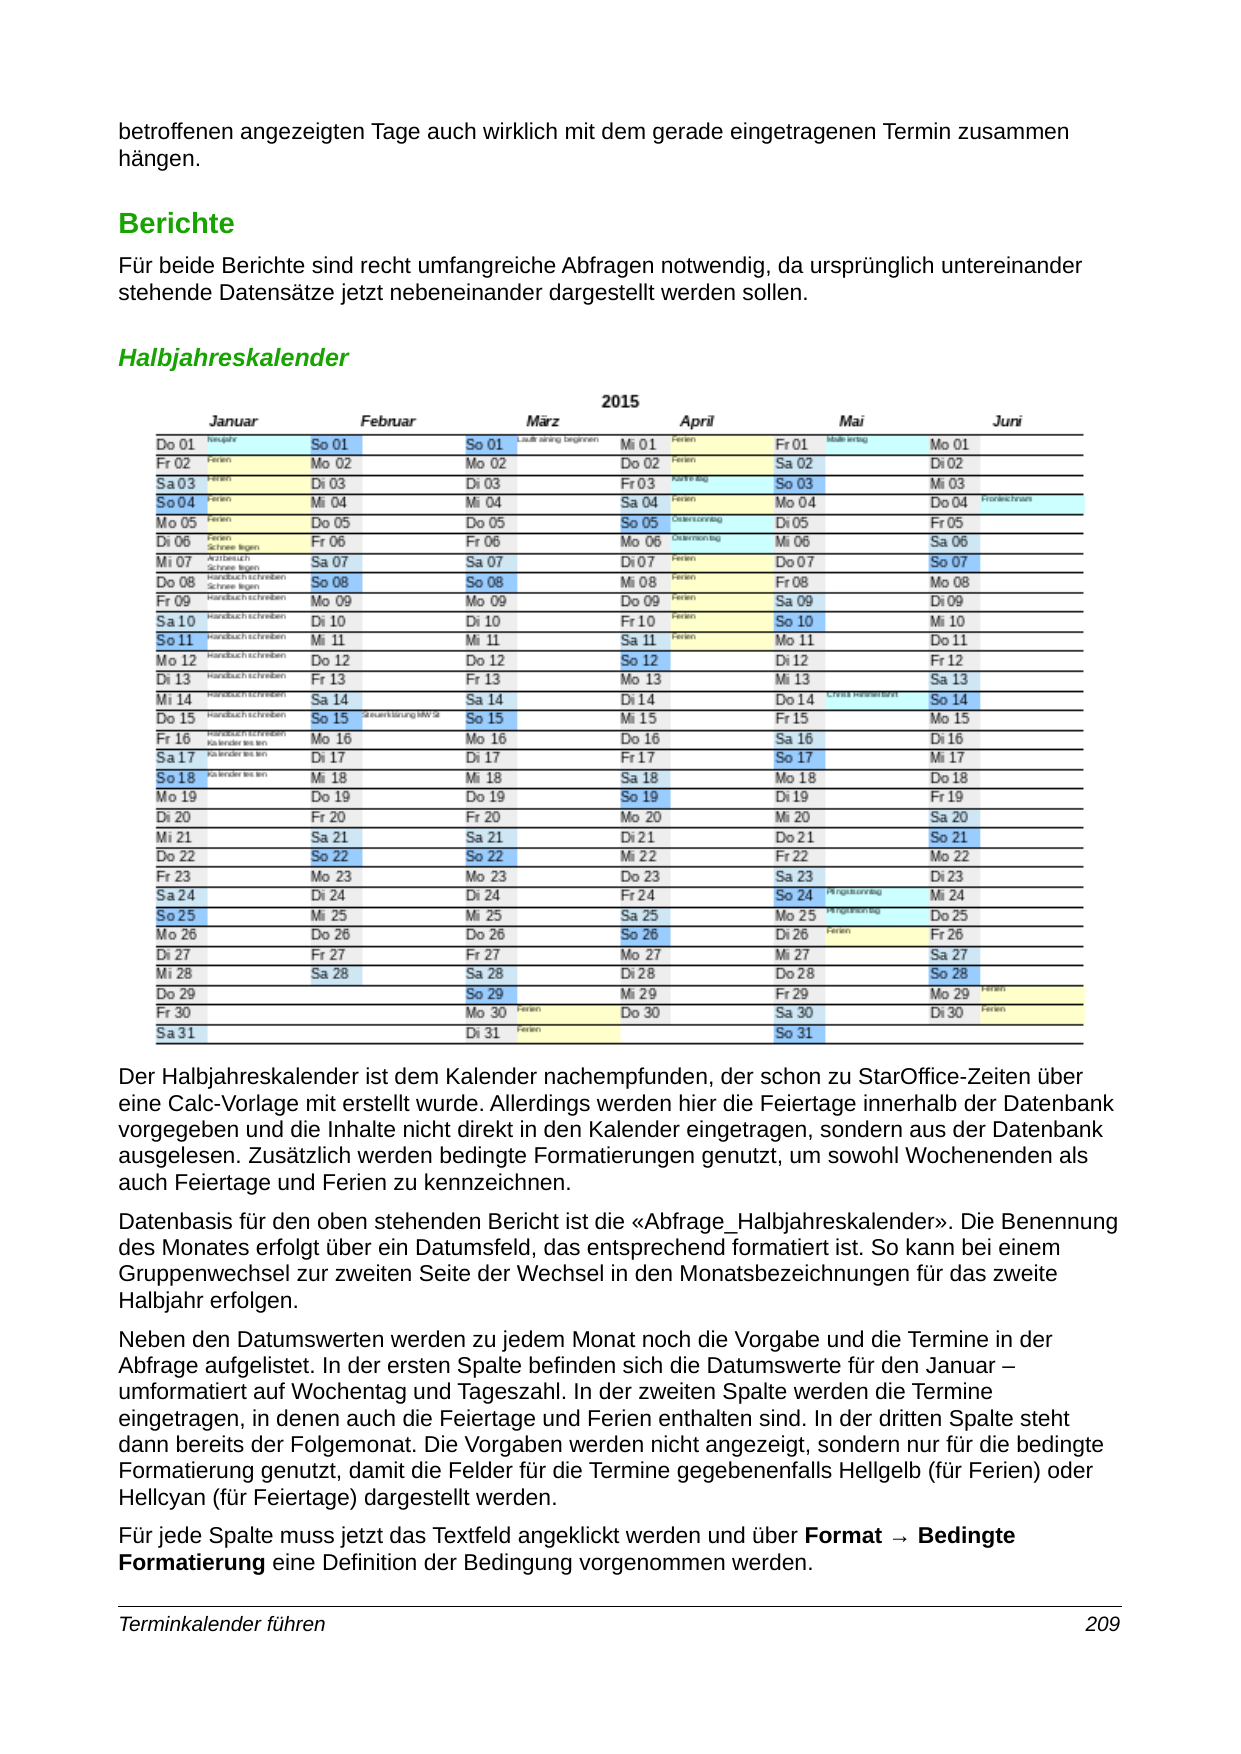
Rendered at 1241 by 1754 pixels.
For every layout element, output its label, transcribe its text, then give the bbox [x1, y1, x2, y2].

text Datenbasis für den oben stehenden Bericht ist die «Abfrage_Halbjahreskalender». Die Benennung des Monates erfolgt über ein Datumsfeld, das entsprechend formatiert ist. So kann bei einem Gruppenwechsel zur zweiten Seite der Wechsel in den Monatsbezeichnungen für das zweite Halbjahr erfolgen. [118, 1208, 1122, 1313]
text Der Halbjahreskalender ist dem Kalender nachempfunden, der schon zu StarOffice-Zeiten über eine Calc-Vorlage mit erstellt wurde. Allerdings werden hier die Feiertage innerhalb der Datenbank vorgegeben und die Inhalte nicht direkt in den Kalender eingetragen, sondern aus der Datenbank ausgelesen. Zusätzlich werden bedingte Formatierungen genutzt, um sowohl Wochenenden als auch Feiertage und Ferien zu kennzeichnen. [118, 1063, 1122, 1195]
text Neben den Datumswerten werden zu jedem Monat noch die Vorgabe und die Termine in der Abfrage aufgelistet. In der ersten Spalte befinden sich die Datumswerte für den Januar – umformatiert auf Wochentag und Tageszahl. In der zweiten Spalte werden die Termine eingetragen, in denen auch die Feiertage und Ferien enthalten sind. In der dritten Spalte steht dann bereits der Folgemonat. Die Vorgaben werden nicht angezeigt, sondern nur für die bedingte Formatierung genutzt, damit die Felder für die Termine gegebenenfalls Hellgelb (für Ferien) oder Hellcyan (für Feiertage) dargestellt werden. [118, 1326, 1122, 1510]
subtitle Berichte [118, 206, 1122, 240]
picture [150, 390, 1090, 1051]
text Für jede Spalte muss jetzt das Textfeld angeklickt werden und über Format → Bedingte Formatierung eine Definition der Bedingung vorgenommen werden. [118, 1522, 1122, 1575]
subtitle Halbjahreskalender [118, 342, 1122, 371]
text Für beide Berichte sind recht umfangreiche Abfragen notwendig, da ursprünglich untereinander stehende Datensätze jetzt nebeneinander dargestellt werden sollen. [118, 252, 1122, 305]
text betroffenen angezeigten Tage auch wirklich mit dem gerade eingetragenen Termin zusammen hängen. [118, 118, 1122, 171]
